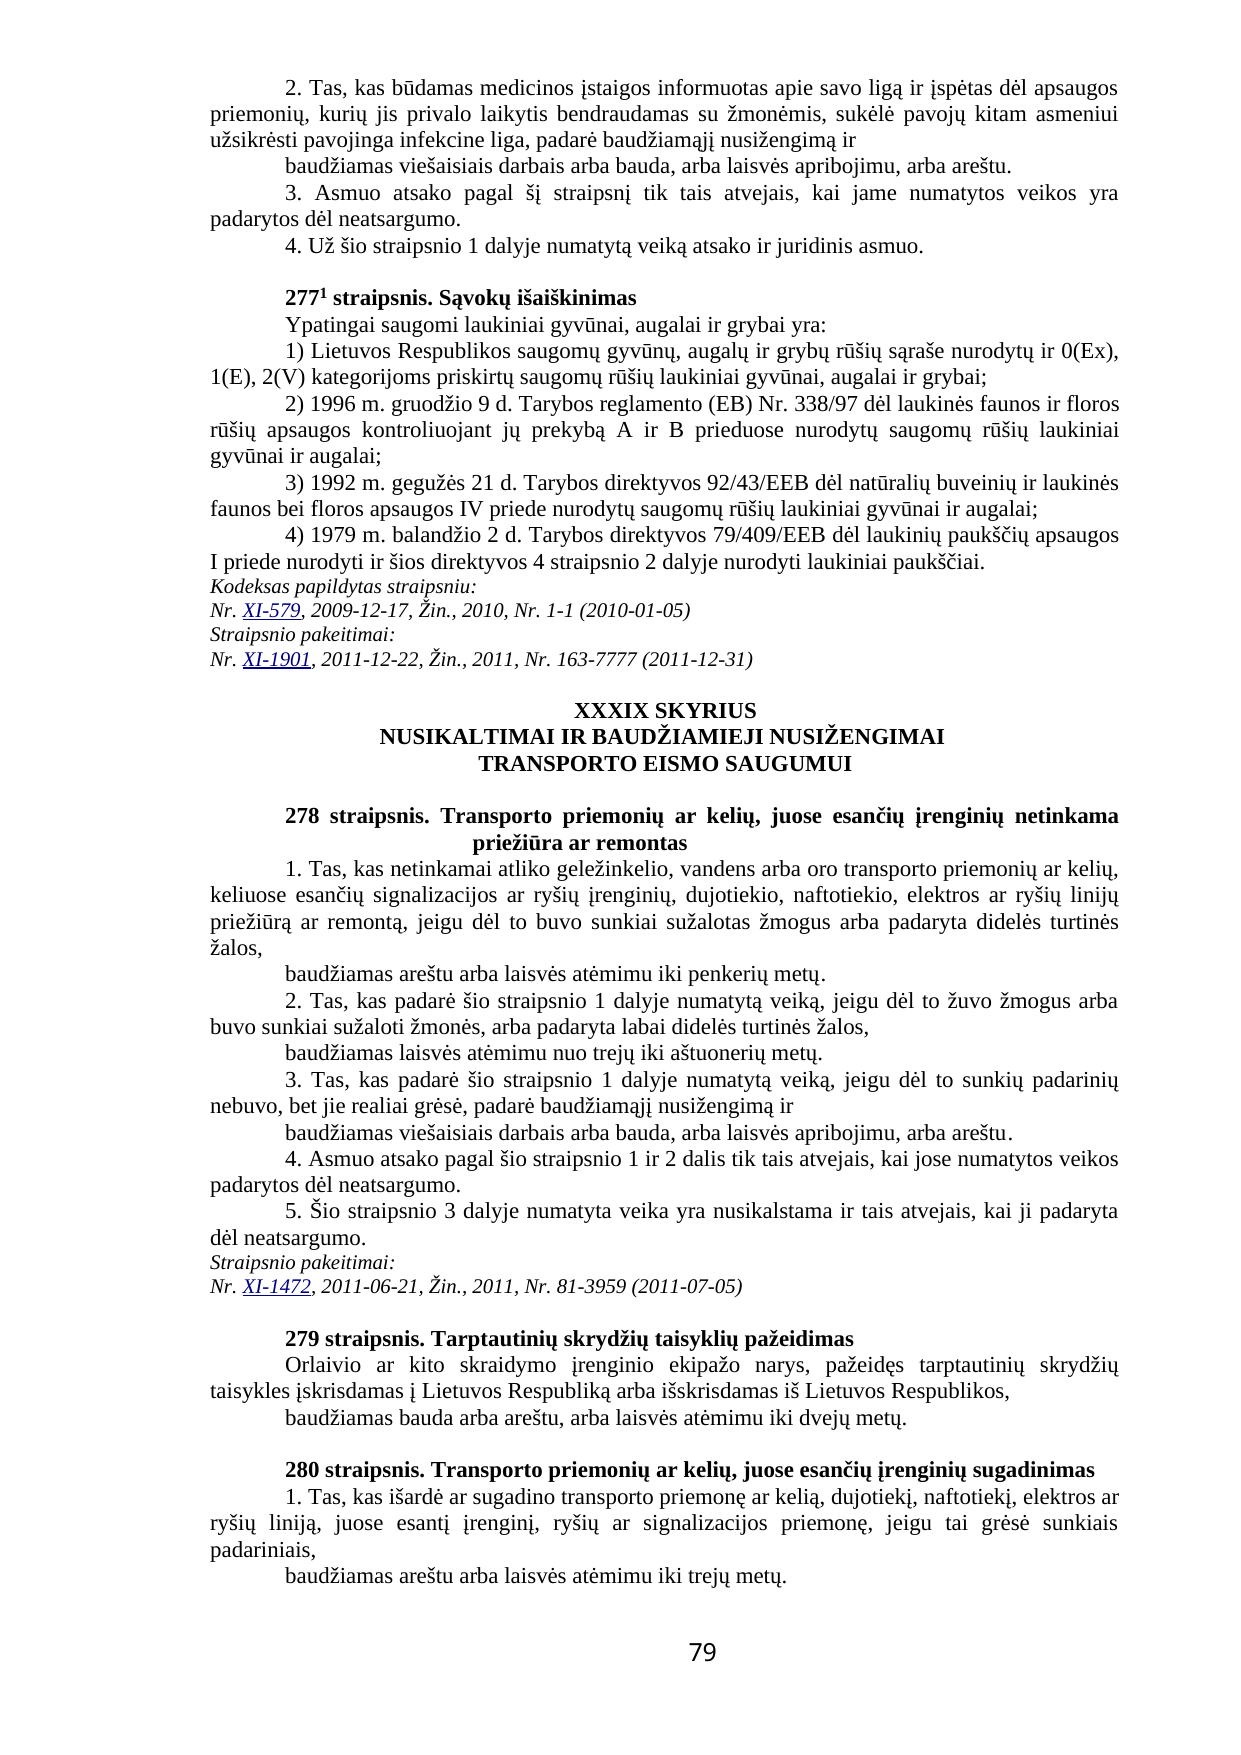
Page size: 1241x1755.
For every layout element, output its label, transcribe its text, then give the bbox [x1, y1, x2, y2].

text Straipsnio pakeitimai: [210, 1250, 1120, 1274]
text 2) 1996 m. gruodžio 9 d. Tarybos reglamento (EB) Nr. 338/97 dėl laukinės faunos ir floros rūšių apsaugos kontroliuojant jų prekybą A ir B prieduose nurodytų saugomų rūšių laukiniai gyvūnai ir augalai; [210, 390, 1120, 469]
text 278 straipsnis. Transporto priemonių ar kelių, juose esančių įrenginių netinkama priežiūra ar remontas [285, 802, 1120, 855]
text 2. Tas, kas būdamas medicinos įstaigos informuotas apie savo ligą ir įspėtas dėl apsaugos priemonių, kurių jis privalo laikytis bendraudamas su žmonėmis, sukėlė pavojų kitam asmeniui užsikrėsti pavojinga infekcine liga, padarė baudžiamąjį nusižengimą ir [210, 73, 1120, 153]
text 4. Asmuo atsako pagal šio straipsnio 1 ir 2 dalis tik tais atvejais, kai jose numatytos veikos padarytos dėl neatsargumo. [210, 1145, 1120, 1198]
text XXXIX SKYRIUS [210, 697, 1120, 723]
text 1) Lietuvos Respublikos saugomų gyvūnų, augalų ir grybų rūšių sąraše nurodytų ir 0(Ex), 1(E), 2(V) kategorijoms priskirtų saugomų rūšių laukiniai gyvūnai, augalai ir grybai; [210, 337, 1120, 390]
text 1. Tas, kas netinkamai atliko geležinkelio, vandens arba oro transporto priemonių ar kelių, keliuose esančių signalizacijos ar ryšių įrenginių, dujotiekio, naftotiekio, elektros ar ryšių linijų priežiūrą ar remontą, jeigu dėl to buvo sunkiai sužalotas žmogus arba padaryta didelės turtinės žalos, [210, 855, 1120, 960]
text baudžiamas areštu arba laisvės atėmimu iki trejų metų. [210, 1562, 1120, 1588]
text 1. Tas, kas išardė ar sugadino transporto priemonę ar kelią, dujotiekį, naftotiekį, elektros ar ryšių liniją, juose esantį įrenginį, ryšių ar signalizacijos priemonę, jeigu tai grėsė sunkiais padariniais, [210, 1483, 1120, 1562]
text Straipsnio pakeitimai: [210, 622, 1120, 646]
text baudžiamas bauda arba areštu, arba laisvės atėmimu iki dvejų metų. [210, 1404, 1120, 1430]
text 3. Asmuo atsako pagal šį straipsnį tik tais atvejais, kai jame numatytos veikos yra padarytos dėl neatsargumo. [210, 179, 1120, 232]
text Ypatingai saugomi laukiniai gyvūnai, augalai ir grybai yra: [210, 311, 1120, 337]
text 3. Tas, kas padarė šio straipsnio 1 dalyje numatytą veiką, jeigu dėl to sunkių padarinių nebuvo, bet jie realiai grėsė, padarė baudžiamąjį nusižengimą ir [210, 1066, 1120, 1118]
text Orlaivio ar kito skraidymo įrenginio ekipažo narys, pažeidęs tarptautinių skrydžių taisykles įskrisdamas į Lietuvos Respubliką arba išskrisdamas iš Lietuvos Respublikos, [210, 1351, 1120, 1404]
text Kodeksas papildytas straipsniu: [210, 574, 1120, 598]
text Nr. XI-1472, 2011-06-21, Žin., 2011, Nr. 81-3959 (2011-07-05) [210, 1274, 1120, 1298]
text baudžiamas areštu arba laisvės atėmimu iki penkerių metų. [210, 960, 1120, 987]
text 5. Šio straipsnio 3 dalyje numatyta veika yra nusikalstama ir tais atvejais, kai ji padaryta dėl neatsargumo. [210, 1198, 1120, 1250]
text Nr. XI-1901, 2011-12-22, Žin., 2011, Nr. 163-7777 (2011-12-31) [210, 646, 1120, 671]
text 4. Už šio straipsnio 1 dalyje numatytą veiką atsako ir juridinis asmuo. [210, 232, 1120, 258]
text Nr. XI-579, 2009-12-17, Žin., 2010, Nr. 1-1 (2010-01-05) [210, 598, 1120, 622]
text baudžiamas laisvės atėmimu nuo trejų iki aštuonerių metų. [210, 1039, 1120, 1066]
text 3) 1992 m. gegužės 21 d. Tarybos direktyvos 92/43/EEB dėl natūralių buveinių ir laukinės faunos bei floros apsaugos IV priede nurodytų saugomų rūšių laukiniai gyvūnai ir augalai; [210, 469, 1120, 522]
text 279 straipsnis. Tarptautinių skrydžių taisyklių pažeidimas [210, 1325, 1120, 1351]
text 4) 1979 m. balandžio 2 d. Tarybos direktyvos 79/409/EEB dėl laukinių paukščių apsaugos I priede nurodyti ir šios direktyvos 4 straipsnio 2 dalyje nurodyti laukiniai paukščiai. [210, 522, 1120, 574]
text 2771 straipsnis. Sąvokų išaiškinimas [210, 284, 1120, 311]
text 2. Tas, kas padarė šio straipsnio 1 dalyje numatytą veiką, jeigu dėl to žuvo žmogus arba buvo sunkiai sužaloti žmonės, arba padaryta labai didelės turtinės žalos, [210, 987, 1120, 1039]
text baudžiamas viešaisiais darbais arba bauda, arba laisvės apribojimu, arba areštu. [210, 153, 1120, 179]
text NUSIKALTIMAI IR BAUDŽIAMIEJI NUSIŽENGIMAI TRANSPORTO EISMO SAUGUMUI [210, 723, 1120, 776]
text baudžiamas viešaisiais darbais arba bauda, arba laisvės apribojimu, arba areštu. [210, 1118, 1120, 1145]
text 280 straipsnis. Transporto priemonių ar kelių, juose esančių įrenginių sugadinimas [285, 1457, 1120, 1483]
